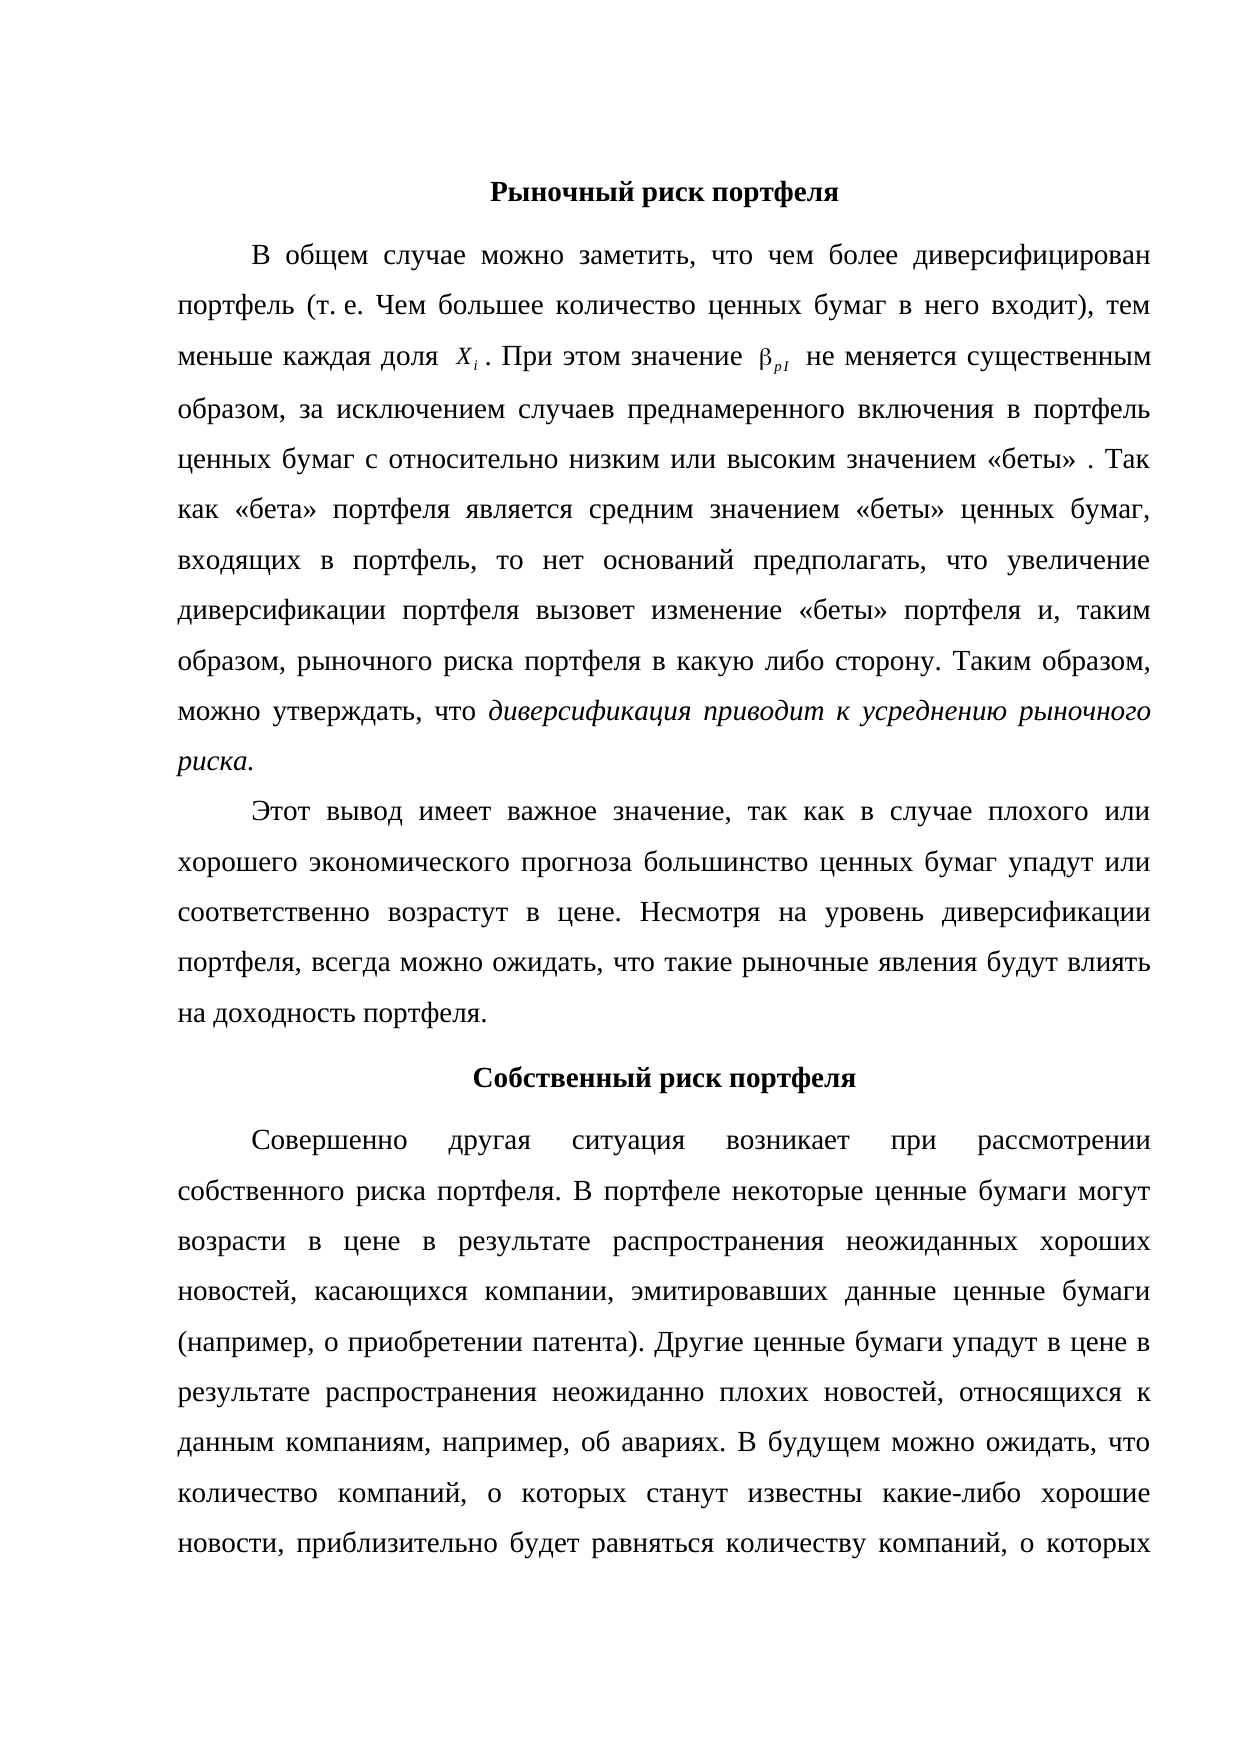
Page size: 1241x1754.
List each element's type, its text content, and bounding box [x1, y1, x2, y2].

text В общем случае можно заметить, что чем более диверсифицирован портфель (т. е. Чем большее количество ценных бумаг в него входит), тем меньше каждая доля . При этом значение не меняется существенным образом, за исключением случаев преднамеренного включения в портфель ценных бумаг с относительно низким или высоким значением «беты» . Так как «бета» портфеля является средним значением «беты» ценных бумаг, входящих в портфель, то нет оснований предполагать, что увеличение диверсификации портфеля вызовет изменение «беты» портфеля и, таким образом, рыночного риска портфеля в какую либо сторону. Таким образом, можно утверждать, что диверсификация приводит к усреднению рыночного риска. [177, 237, 1152, 777]
text Совершенно другая ситуация возникает при рассмотрении собственного риска портфеля. В портфеле некоторые ценные бумаги могут возрасти в цене в результате распространения неожиданных хороших новостей, касающихся компании, эмитировавших данные ценные бумаги (например, о приобретении патента). Другие ценные бумаги упадут в цене в результате распространения неожиданно плохих новостей, относящихся к данным компаниям, например, об авариях. В будущем можно ожидать, что количество компаний, о которых станут известны какие-либо хорошие новости, приблизительно будет равняться количеству компаний, о которых [177, 1122, 1152, 1558]
text Этот вывод имеет важное значение, так как в случае плохого или хорошего экономического прогноза большинство ценных бумаг упадут или соответственно возрастут в цене. Несмотря на уровень диверсификации портфеля, всегда можно ожидать, что такие рыночные явления будут влиять на доходность портфеля. [177, 793, 1152, 1028]
subtitle Рыночный риск портфеля [177, 174, 1152, 208]
subtitle Собственный риск портфеля [177, 1060, 1152, 1093]
